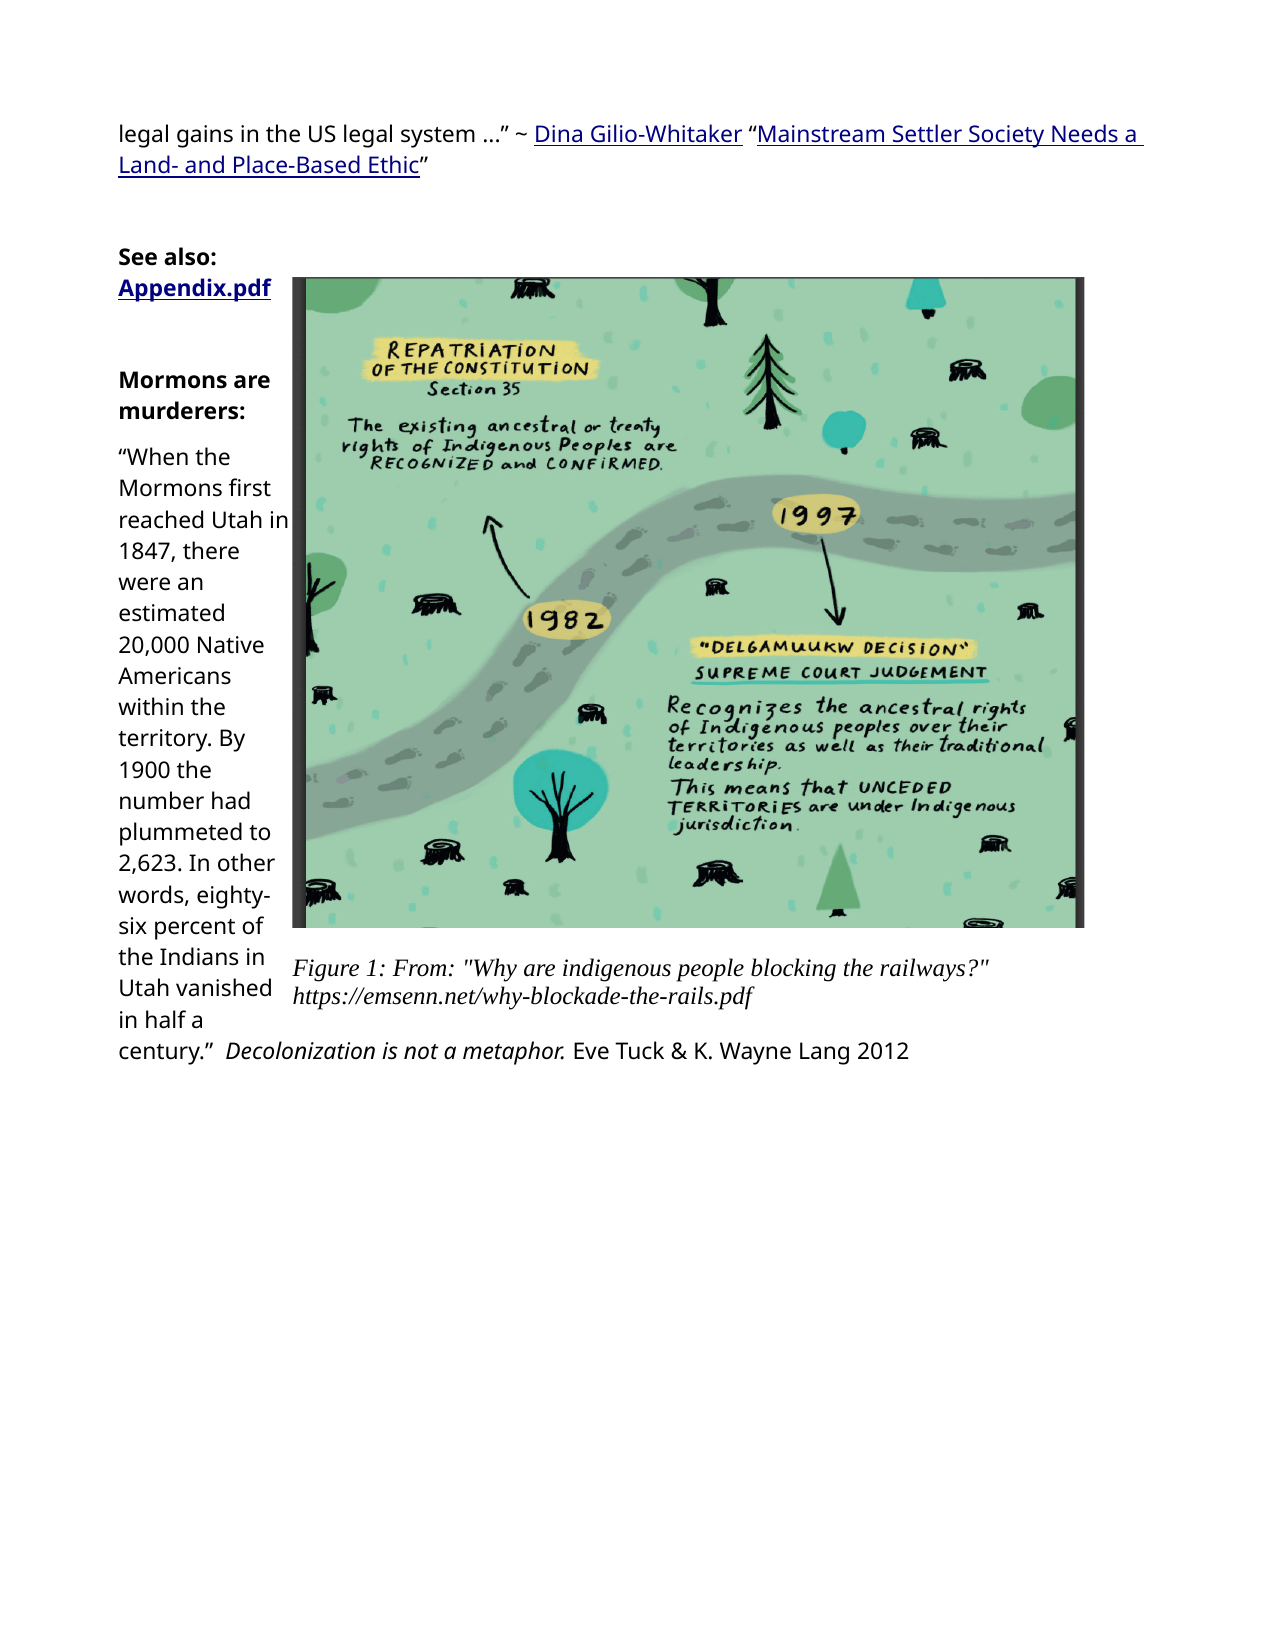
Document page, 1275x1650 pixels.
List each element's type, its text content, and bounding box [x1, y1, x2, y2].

text See also: Appendix.pdf [118, 241, 1173, 953]
text legal gains in the US legal system ...” ~ Dina Gilio-Whitaker “Mainstream Settler Society Needs a Land- and Place-Based Ethic” [118, 118, 1157, 181]
text Mormons are murderers: [118, 364, 292, 426]
picture [292, 277, 1085, 928]
text Figure 1: From: "Why are indigenous people blocking the railways?" https://emsenn.net/why-blockade-the-rails.pdf [292, 953, 1173, 1010]
text “When the Mormons first reached Utah in 1847, there were an estimated 20,000 Native Americans within the territory. By 1900 the number had plummeted to 2,623. In other words, eighty-six percent of the Indians in Utah vanished in half a century.” Decolonization is not a metaphor. Eve Tuck & K. Wayne Lang 2012 [118, 928, 1157, 1066]
